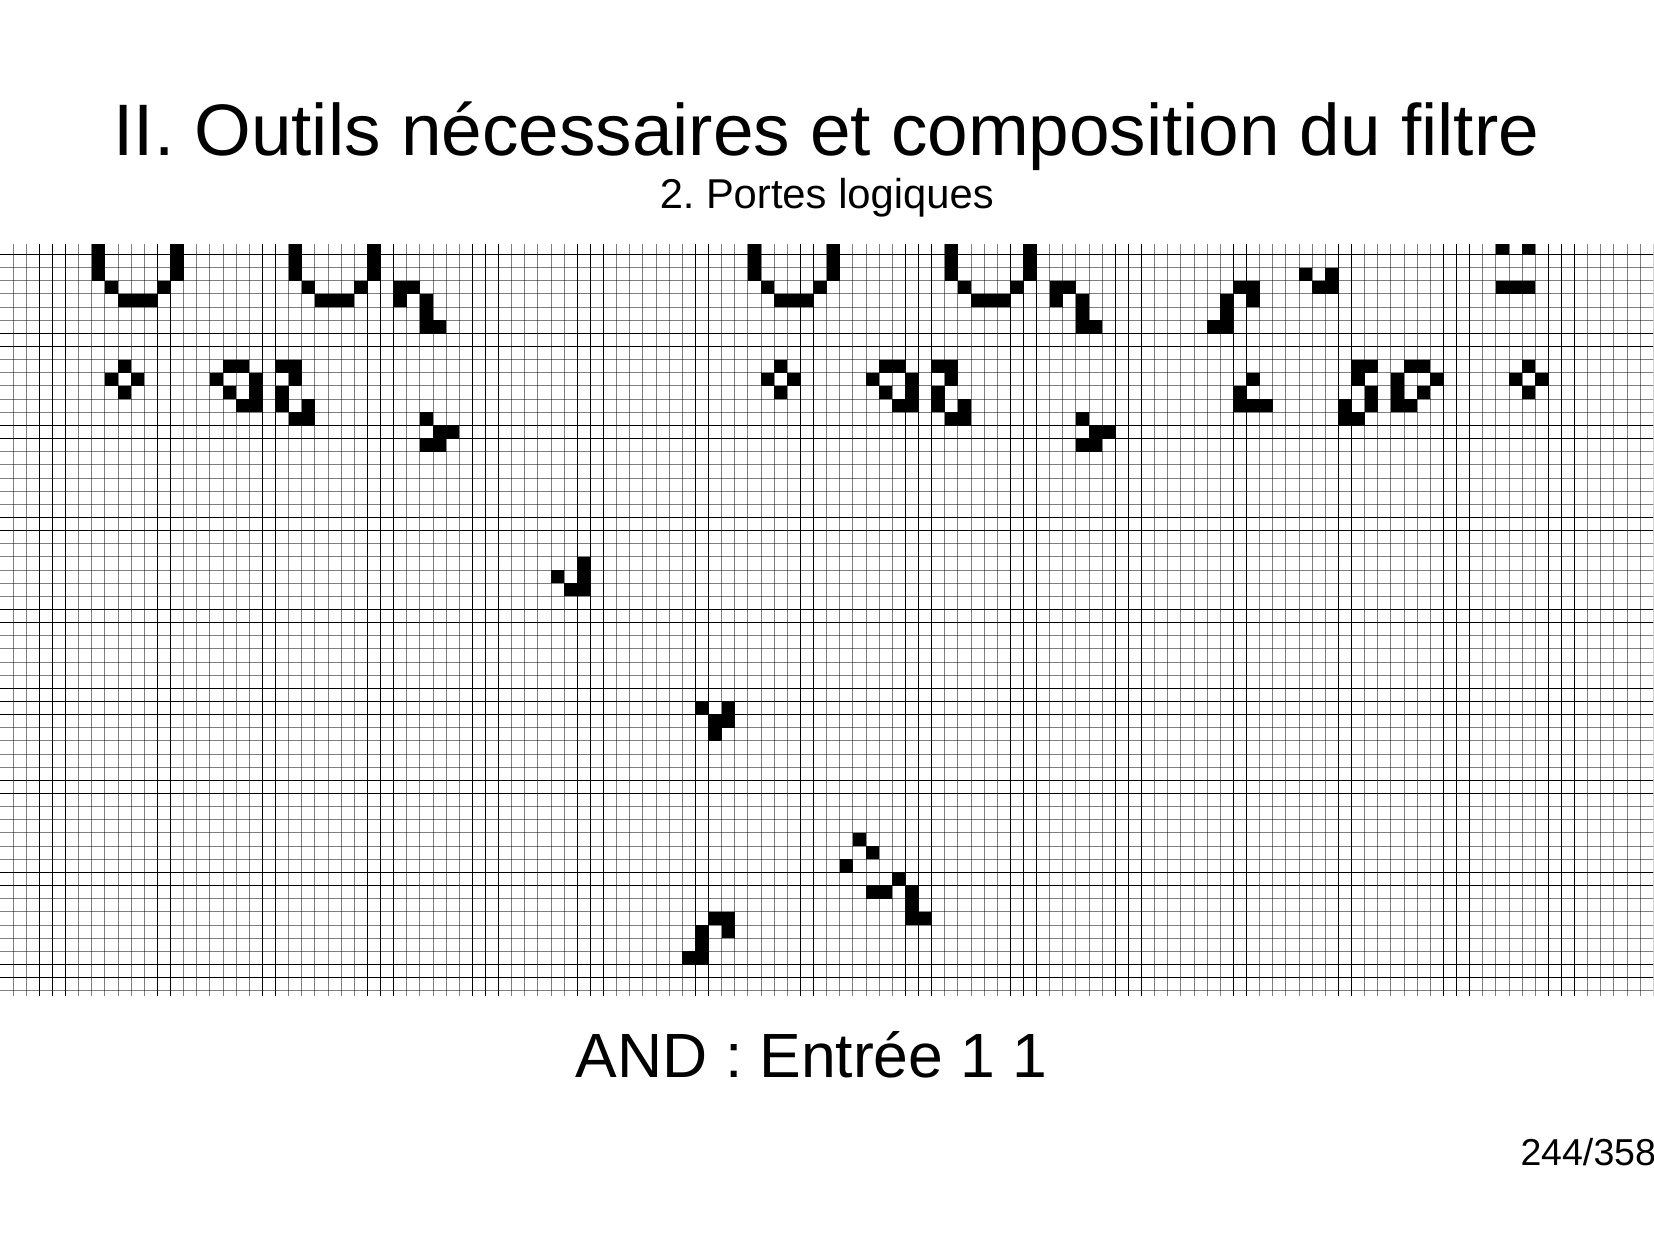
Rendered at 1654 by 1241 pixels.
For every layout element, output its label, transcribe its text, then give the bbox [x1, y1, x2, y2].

text_box AND : Entrée 1 1 [561, 1013, 1063, 1099]
title II. Outils nécessaires et composition du filtre 2. Portes logiques [82, 49, 1571, 257]
text_box <number>/358 [1505, 1124, 1654, 1182]
picture [0, 244, 1654, 996]
